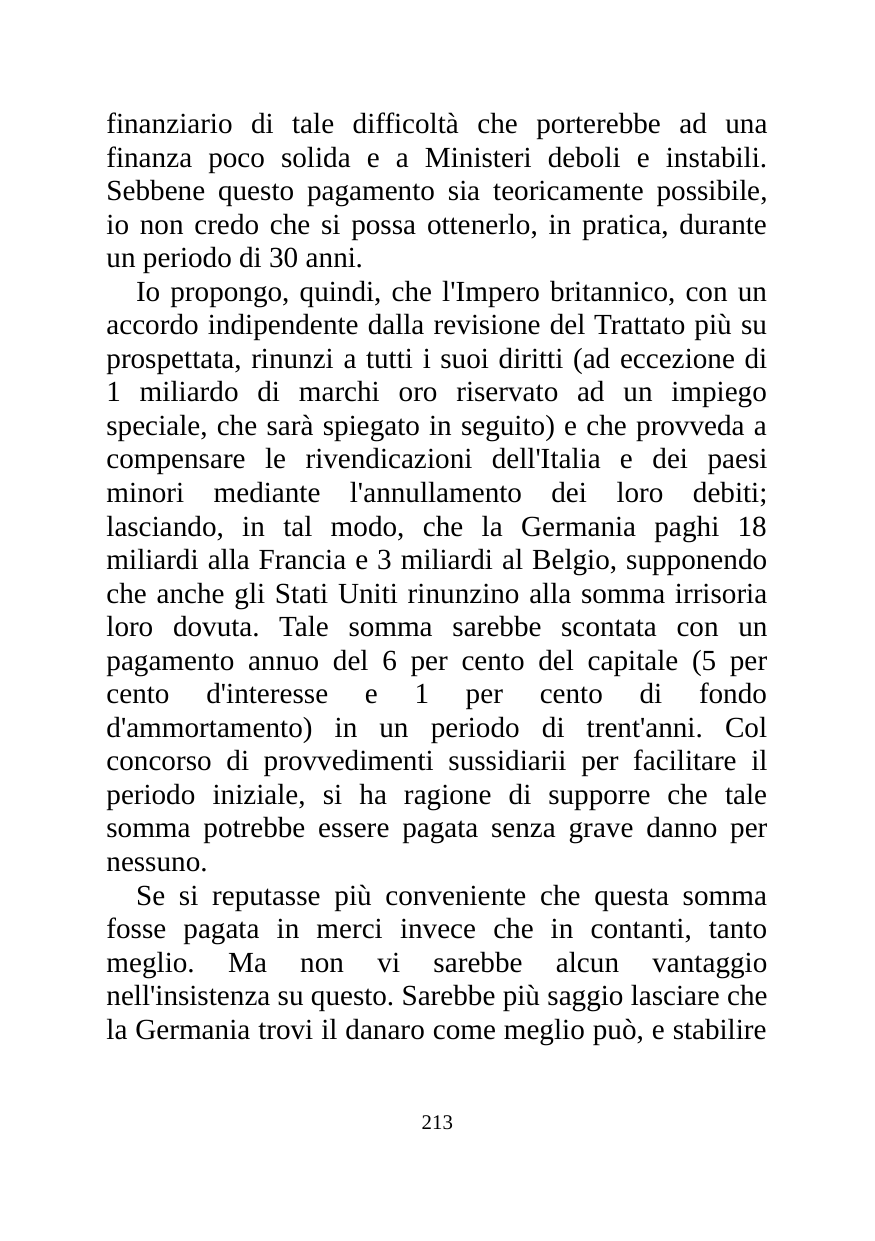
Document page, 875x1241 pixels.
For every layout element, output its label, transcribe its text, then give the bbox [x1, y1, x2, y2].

text Se si reputasse più conveniente che questa somma fosse pagata in merci invece che in contanti, tanto meglio. Ma non vi sarebbe alcun vantaggio nell'insistenza su questo. Sarebbe più saggio lasciare che la Germania trovi il danaro come meglio può, e stabilire [106, 878, 768, 1045]
text Io propongo, quindi, che l'Impero britannico, con un accordo indipendente dalla revisione del Trattato più su prospettata, rinunzi a tutti i suoi diritti (ad eccezione di 1 miliardo di marchi oro riservato ad un impiego speciale, che sarà spiegato in seguito) e che provveda a compensare le rivendicazioni dell'Italia e dei paesi minori mediante l'annullamento dei loro debiti; lasciando, in tal modo, che la Germania paghi 18 miliardi alla Francia e 3 miliardi al Belgio, supponendo che anche gli Stati Uniti rinunzino alla somma irrisoria loro dovuta. Tale somma sarebbe scontata con un pagamento annuo del 6 per cento del capitale (5 per cento d'interesse e 1 per cento di fondo d'ammortamento) in un periodo di trent'anni. Col concorso di provvedimenti sussidiarii per facilitare il periodo iniziale, si ha ragione di supporre che tale somma potrebbe essere pagata senza grave danno per nessuno. [106, 274, 768, 878]
text finanziario di tale difficoltà che porterebbe ad una finanza poco solida e a Ministeri deboli e instabili. Sebbene questo pagamento sia teoricamente possibile, io non credo che si possa ottenerlo, in pratica, durante un periodo di 30 anni. [106, 106, 768, 274]
